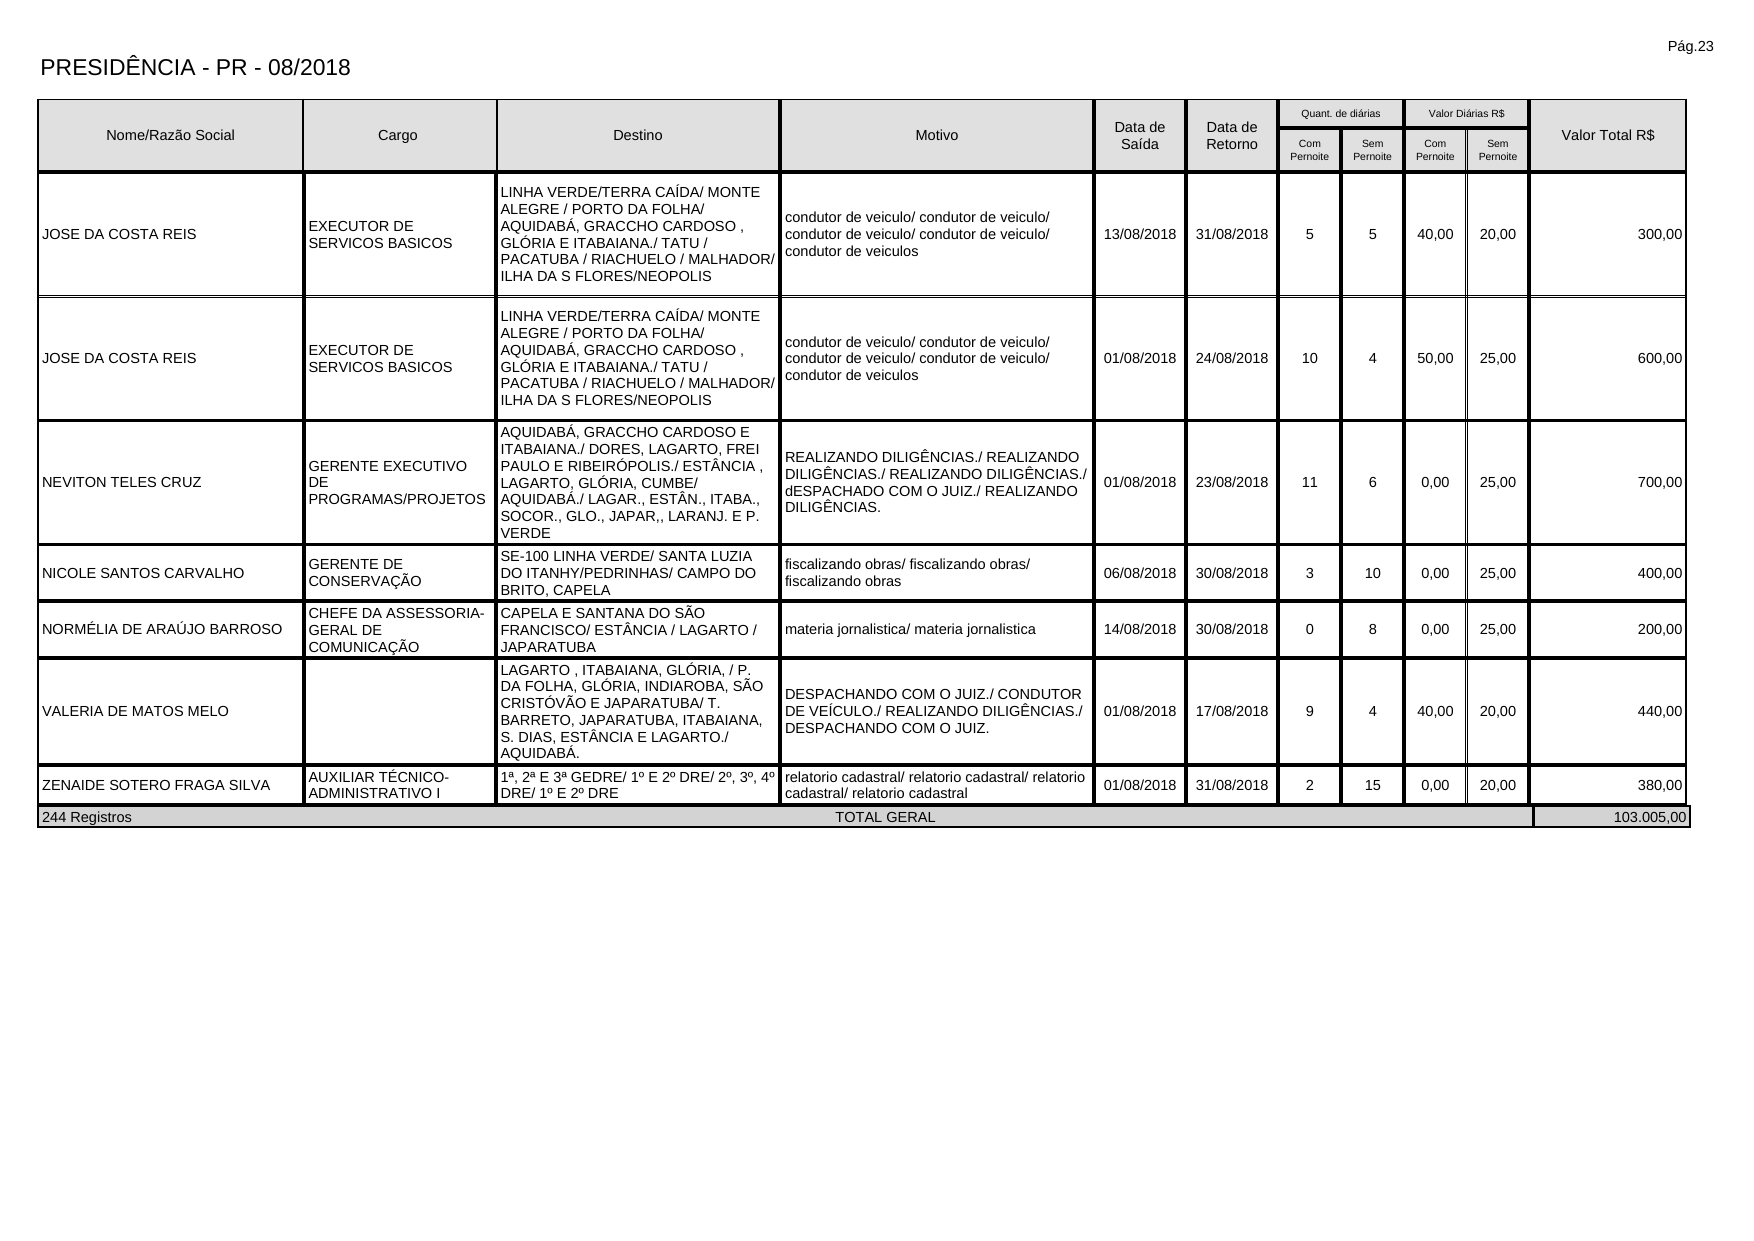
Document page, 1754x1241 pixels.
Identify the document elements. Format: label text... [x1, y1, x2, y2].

table_cell 13/08/2018 [1096, 174, 1184, 295]
table_cell 01/08/2018 [1096, 767, 1184, 803]
table_cell 0,00 [1406, 422, 1465, 543]
table_cell [306, 660, 494, 763]
table_cell 200,00 [1531, 603, 1685, 656]
table_cell condutor de veiculo/ condutor de veiculo/ condutor de veiculo/ condutor de veiculo/ condutor de veiculos [782, 174, 1092, 295]
table_cell NICOLE SANTOS CARVALHO [39, 546, 302, 599]
table_cell [1687, 99, 1717, 805]
table_cell 31/08/2018 [1188, 767, 1276, 803]
table_cell 20,00 [1468, 174, 1527, 295]
table_cell 25,00 [1468, 298, 1527, 419]
table_cell LINHA VERDE/TERRA CAÍDA/ MONTE ALEGRE / PORTO DA FOLHA/ AQUIDABÁ, GRACCHO CARDOSO , GLÓRIA E ITABAIANA./ TATU / PACATUBA / RIACHUELO / MALHADOR/ ILHA DA S FLORES/NEOPOLIS [498, 298, 778, 419]
table_cell NORMÉLIA DE ARAÚJO BARROSO [39, 603, 302, 656]
table_cell AQUIDABÁ, GRACCHO CARDOSO E ITABAIANA./ DORES, LAGARTO, FREI PAULO E RIBEIRÓPOLIS./ ESTÂNCIA , LAGARTO, GLÓRIA, CUMBE/ AQUIDABÁ./ LAGAR., ESTÂN., ITABA., SOCOR., GLO., JAPAR,, LARANJ. E P. VERDE [498, 422, 778, 543]
table_cell 600,00 [1531, 298, 1685, 419]
table_cell 0 [1280, 603, 1339, 656]
table_cell 103.005,00 [1535, 807, 1689, 826]
table_cell Motivo [782, 100, 1092, 170]
table_cell Com Pernoite [1280, 130, 1339, 170]
table_cell Data de Retorno [1188, 100, 1276, 170]
table_cell 244 Registros [39, 807, 239, 826]
table_cell 11 [1280, 422, 1339, 543]
table_cell EXECUTOR DE SERVICOS BASICOS [306, 174, 494, 295]
table_cell 25,00 [1468, 422, 1527, 543]
table_cell JOSE DA COSTA REIS [39, 298, 302, 419]
table_cell 440,00 [1531, 660, 1685, 763]
table_cell NEVITON TELES CRUZ [39, 422, 302, 543]
table_cell LAGARTO , ITABAIANA, GLÓRIA, / P. DA FOLHA, GLÓRIA, INDIAROBA, SÃO CRISTÓVÃO E JAPARATUBA/ T. BARRETO, JAPARATUBA, ITABAIANA, S. DIAS, ESTÂNCIA E LAGARTO./ AQUIDABÁ. [498, 660, 778, 763]
table_cell 10 [1280, 298, 1339, 419]
table_cell ZENAIDE SOTERO FRAGA SILVA [39, 767, 302, 803]
table_cell Pág.23 [1573, 37, 1717, 54]
table_cell [37, 828, 1691, 1202]
table_cell Com Pernoite [1406, 130, 1465, 170]
table_cell Cargo [304, 100, 496, 170]
table_cell 06/08/2018 [1096, 546, 1184, 599]
table_cell 01/08/2018 [1096, 298, 1184, 419]
table_cell 40,00 [1406, 174, 1465, 295]
table_cell 01/08/2018 [1096, 422, 1184, 543]
table_cell 4 [1343, 660, 1402, 763]
table_cell 24/08/2018 [1188, 298, 1276, 419]
table_cell 0,00 [1406, 767, 1465, 803]
table_cell relatorio cadastral/ relatorio cadastral/ relatorio cadastral/ relatorio cadastral [782, 767, 1092, 803]
table_cell 6 [1343, 422, 1402, 543]
table_cell GERENTE DE CONSERVAÇÃO [306, 546, 494, 599]
table_cell Destino [498, 100, 778, 170]
table_cell LINHA VERDE/TERRA CAÍDA/ MONTE ALEGRE / PORTO DA FOLHA/ AQUIDABÁ, GRACCHO CARDOSO , GLÓRIA E ITABAIANA./ TATU / PACATUBA / RIACHUELO / MALHADOR/ ILHA DA S FLORES/NEOPOLIS [498, 174, 778, 295]
table_cell EXECUTOR DE SERVICOS BASICOS [306, 298, 494, 419]
table_cell Valor Diárias R$ [1406, 100, 1527, 126]
table_cell Sem Pernoite [1468, 130, 1527, 170]
table_cell Quant. de diárias [1280, 100, 1402, 126]
table_cell 20,00 [1468, 767, 1527, 803]
table_cell SE-100 LINHA VERDE/ SANTA LUZIA DO ITANHY/PEDRINHAS/ CAMPO DO BRITO, CAPELA [498, 546, 778, 599]
table_cell REALIZANDO DILIGÊNCIAS./ REALIZANDO DILIGÊNCIAS./ REALIZANDO DILIGÊNCIAS./ dESPACHADO COM O JUIZ./ REALIZANDO DILIGÊNCIAS. [782, 422, 1092, 543]
table_cell 5 [1280, 174, 1339, 295]
table_cell TOTAL GERAL [239, 807, 1532, 826]
table_cell 2 [1280, 767, 1339, 803]
table_cell [37, 84, 1322, 98]
table_cell 30/08/2018 [1188, 603, 1276, 656]
table_cell [1691, 805, 1717, 1202]
table_cell 17/08/2018 [1188, 660, 1276, 763]
table_cell 25,00 [1468, 603, 1527, 656]
table_cell 30/08/2018 [1188, 546, 1276, 599]
table_cell CHEFE DA ASSESSORIA-GERAL DE COMUNICAÇÃO [306, 603, 494, 656]
table_cell 25,00 [1468, 546, 1527, 599]
table_cell condutor de veiculo/ condutor de veiculo/ condutor de veiculo/ condutor de veiculo/ condutor de veiculos [782, 298, 1092, 419]
table_cell 0,00 [1406, 603, 1465, 656]
table_cell 8 [1343, 603, 1402, 656]
table_cell 01/08/2018 [1096, 660, 1184, 763]
table_cell 380,00 [1531, 767, 1685, 803]
table_cell 31/08/2018 [1188, 174, 1276, 295]
table_cell Nome/Razão Social [39, 100, 302, 170]
table_cell Data de Saída [1096, 100, 1184, 170]
table_cell VALERIA DE MATOS MELO [39, 660, 302, 763]
table_cell 9 [1280, 660, 1339, 763]
table_cell 0,00 [1406, 546, 1465, 599]
table_cell [37, 37, 1573, 54]
table_cell 400,00 [1531, 546, 1685, 599]
table_cell GERENTE EXECUTIVO DE PROGRAMAS/PROJETOS [306, 422, 494, 543]
table_cell 700,00 [1531, 422, 1685, 543]
table_cell AUXILIAR TÉCNICO-ADMINISTRATIVO I [306, 767, 494, 803]
table_cell JOSE DA COSTA REIS [39, 174, 302, 295]
table_cell CAPELA E SANTANA DO SÃO FRANCISCO/ ESTÂNCIA / LAGARTO / JAPARATUBA [498, 603, 778, 656]
table_cell DESPACHANDO COM O JUIZ./ CONDUTOR DE VEÍCULO./ REALIZANDO DILIGÊNCIAS./ DESPACHANDO COM O JUIZ. [782, 660, 1092, 763]
table_cell 5 [1343, 174, 1402, 295]
table_cell 50,00 [1406, 298, 1465, 419]
table_cell 15 [1343, 767, 1402, 803]
table_cell fiscalizando obras/ fiscalizando obras/ fiscalizando obras [782, 546, 1092, 599]
table_cell 300,00 [1531, 174, 1685, 295]
table_cell 14/08/2018 [1096, 603, 1184, 656]
table_cell 10 [1343, 546, 1402, 599]
table_cell 3 [1280, 546, 1339, 599]
table_cell 4 [1343, 298, 1402, 419]
table_cell Valor Total R$ [1531, 100, 1685, 170]
table_cell 23/08/2018 [1188, 422, 1276, 543]
table_cell 1ª, 2ª E 3ª GEDRE/ 1º E 2º DRE/ 2º, 3º, 4º DRE/ 1º E 2º DRE [498, 767, 778, 803]
table_cell PRESIDÊNCIA - PR - 08/2018 [37, 54, 1322, 84]
table_cell materia jornalistica/ materia jornalistica [782, 603, 1092, 656]
table_cell [1322, 54, 1717, 98]
table_cell 40,00 [1406, 660, 1465, 763]
table_cell 20,00 [1468, 660, 1527, 763]
table_cell Sem Pernoite [1343, 130, 1402, 170]
